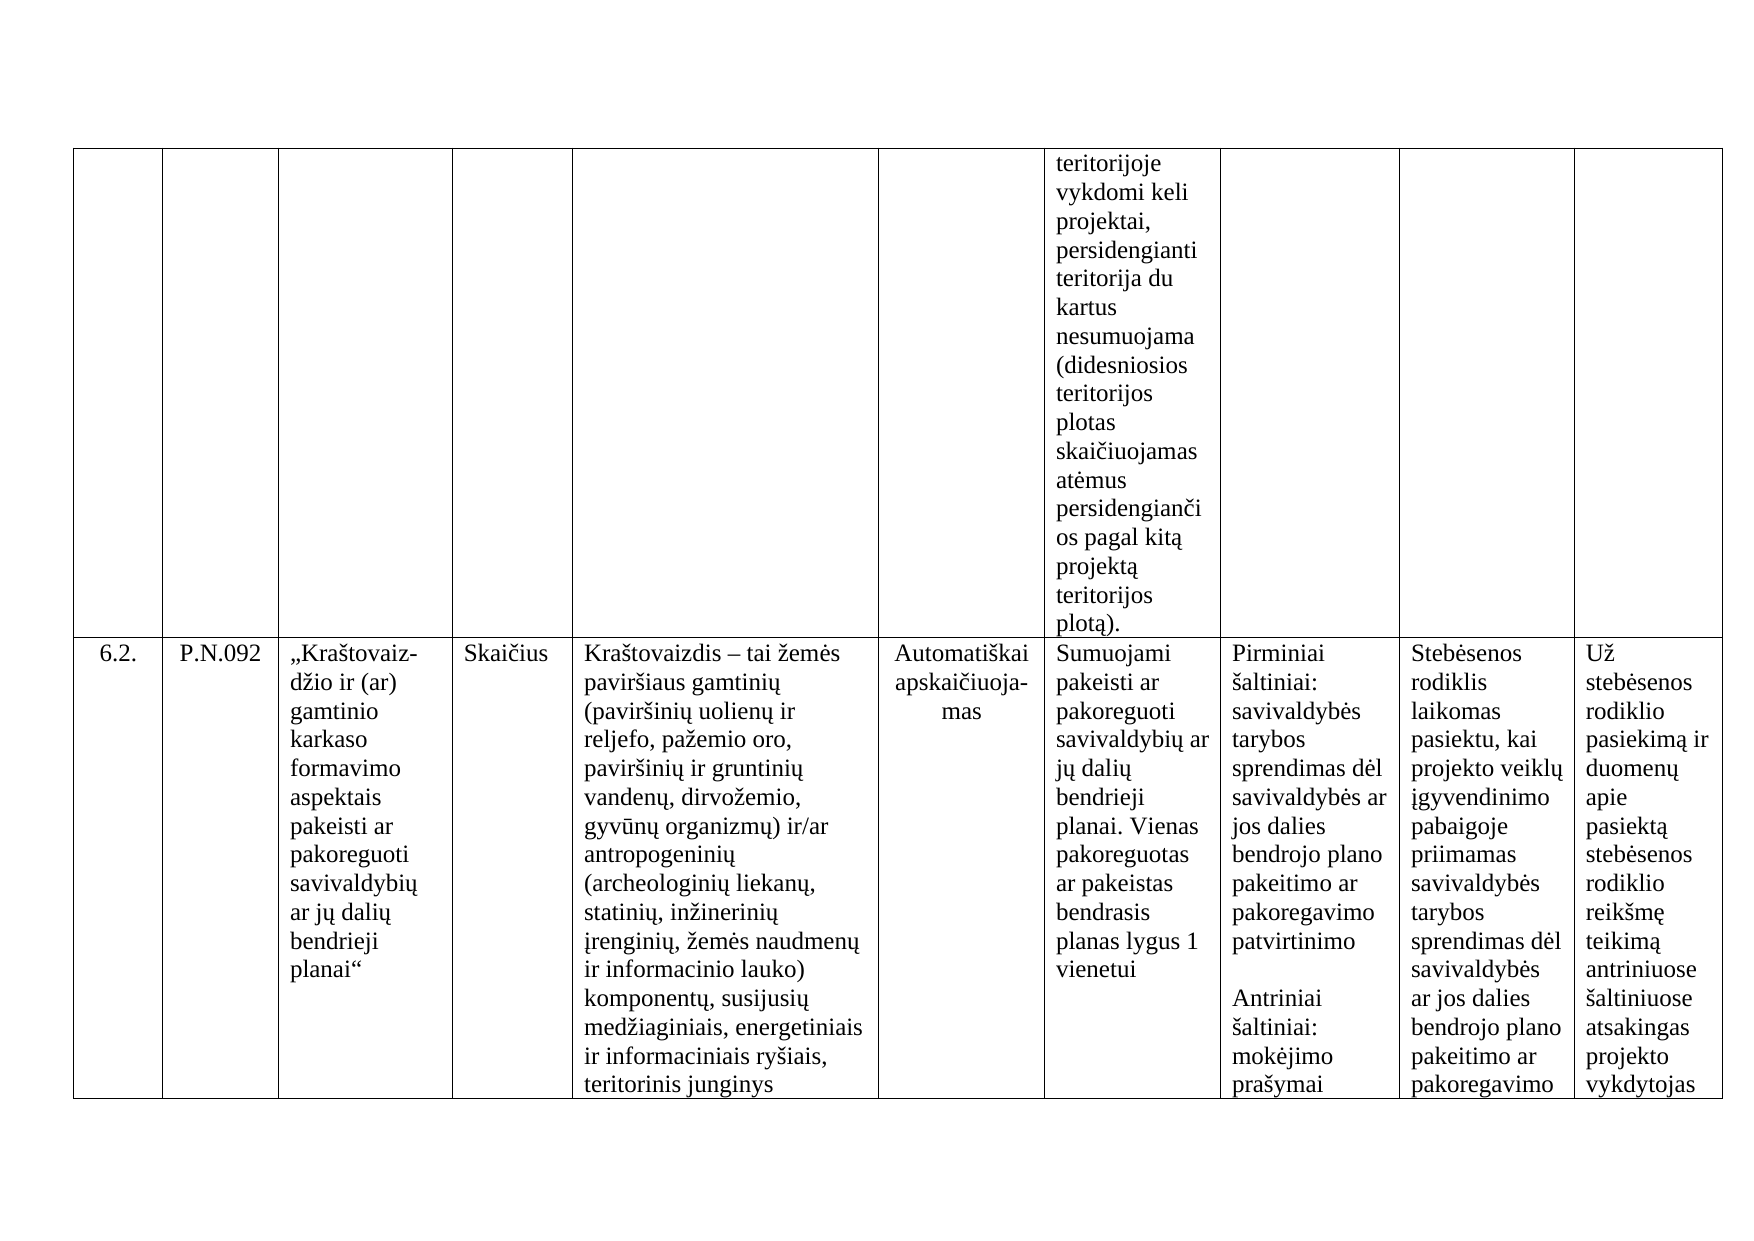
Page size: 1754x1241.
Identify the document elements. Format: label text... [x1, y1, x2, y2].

table_cell [879, 149, 1044, 637]
table_cell 6.2. [74, 638, 162, 1098]
table_cell Stebėsenos rodiklis laikomas pasiektu, kai projekto veiklų įgyvendinimo pabaigoje priimamas savivaldybės tarybos sprendimas dėl savivaldybės ar jos dalies bendrojo plano pakeitimo ar pakoregavimo [1400, 638, 1574, 1098]
table_cell [279, 149, 452, 637]
table_cell [453, 149, 572, 637]
table_cell P.N.092 [163, 638, 278, 1098]
table_cell [1575, 149, 1722, 637]
table_cell [573, 149, 878, 637]
table_cell [1221, 149, 1399, 637]
table_cell [1723, 148, 1728, 637]
table_cell Skaičius [453, 638, 572, 1098]
table_cell „Kraštovaiz-džio ir (ar) gamtinio karkaso formavimo aspektais pakeisti ar pakoreguoti savivaldybių ar jų dalių bendrieji planai“ [279, 638, 452, 1098]
table_cell [163, 149, 278, 637]
table_cell Automatiškai apskaičiuoja-mas [879, 638, 1044, 1098]
table_cell Už stebėsenos rodiklio pasiekimą ir duomenų apie pasiektą stebėsenos rodiklio reikšmę teikimą antriniuose šaltiniuose atsakingas projekto vykdytojas [1575, 638, 1722, 1098]
table_cell Pirminiai šaltiniai: savivaldybės tarybos sprendimas dėl savivaldybės ar jos dalies bendrojo plano pakeitimo ar pakoregavimo patvirtinimo Antriniai šaltiniai: mokėjimo prašymai [1221, 638, 1399, 1098]
table_cell [1400, 149, 1574, 637]
table_cell teritorijoje vykdomi keli projektai, persidengianti teritorija du kartus nesumuojama (didesniosios teritorijos plotas skaičiuojamas atėmus persidengiančios pagal kitą projektą teritorijos plotą). [1045, 149, 1220, 637]
table_cell Kraštovaizdis – tai žemės paviršiaus gamtinių (paviršinių uolienų ir reljefo, pažemio oro, paviršinių ir gruntinių vandenų, dirvožemio, gyvūnų organizmų) ir/ar antropogeninių (archeologinių liekanų, statinių, inžinerinių įrenginių, žemės naudmenų ir informacinio lauko) komponentų, susijusių medžiaginiais, energetiniais ir informaciniais ryšiais, teritorinis junginys [573, 638, 878, 1098]
table_cell [1723, 637, 1728, 1098]
table_cell Sumuojami pakeisti ar pakoreguoti savivaldybių ar jų dalių bendrieji planai. Vienas pakoreguotas ar pakeistas bendrasis planas lygus 1 vienetui [1045, 638, 1220, 1098]
table_cell [74, 149, 162, 637]
